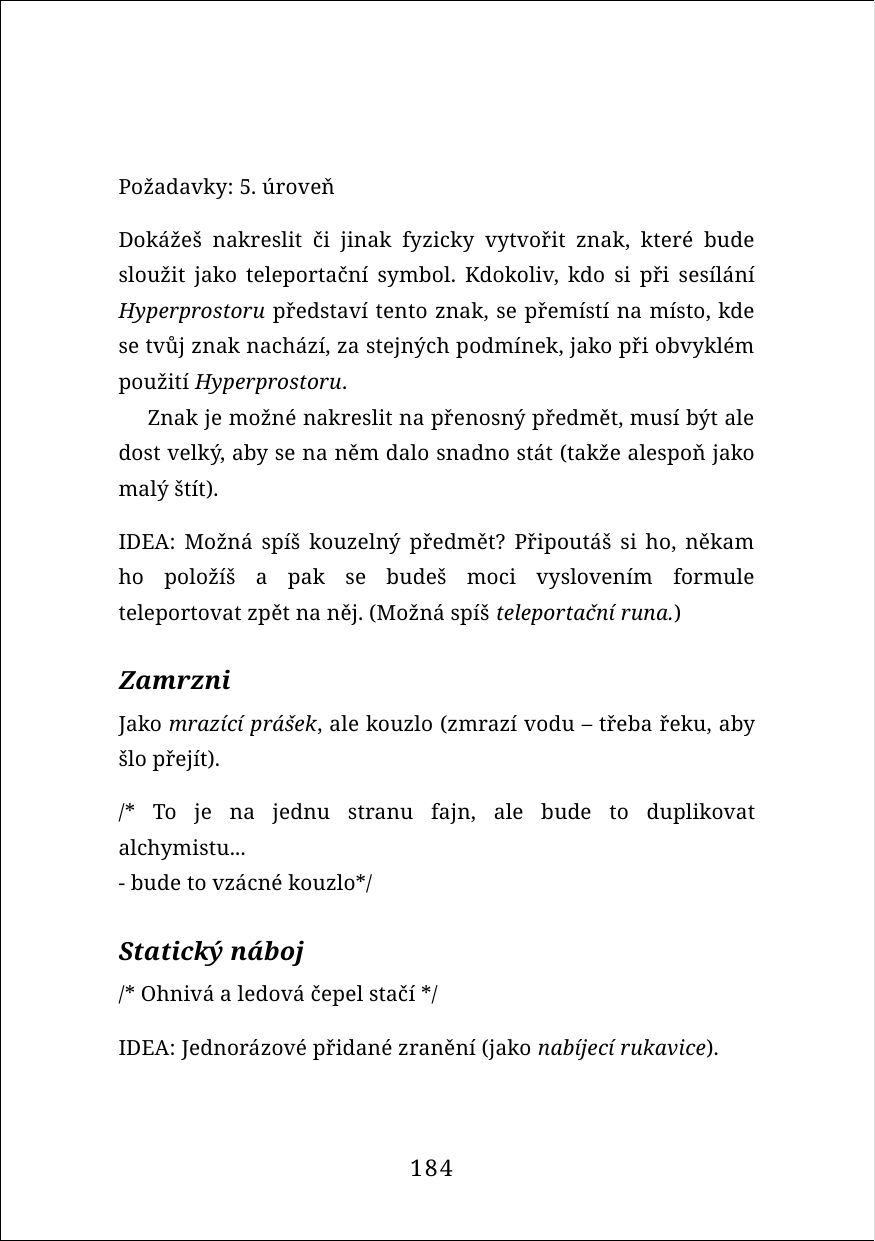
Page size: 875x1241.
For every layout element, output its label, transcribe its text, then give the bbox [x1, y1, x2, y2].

text IDEA: Možná spíš kouzelný předmět? Připoutáš si ho, někam ho položíš a pak se budeš moci vyslovením formule teleportovat zpět na něj. (Možná spíš teleportační runa.) [118, 527, 756, 626]
subtitle Statický náboj [118, 933, 756, 968]
text Požadavky: 5. úroveň [118, 172, 756, 200]
text /* Ohnivá a ledová čepel stačí */ [118, 979, 756, 1008]
text IDEA: Jednorázové přidané zranění (jako nabíjecí rukavice). [118, 1033, 756, 1061]
text Dokážeš nakreslit či jinak fyzicky vytvořit znak, které bude sloužit jako teleportační symbol. Kdokoliv, kdo si při sesílání Hyperprostoru představí tento znak, se přemístí na místo, kde se tvůj znak nachází, za stejných podmínek, jako při obvyklém použití Hyperprostoru. Znak je možné nakreslit na přenosný předmět, musí být ale dost velký, aby se na něm dalo snadno stát (takže alespoň jako malý štít). [118, 225, 756, 502]
text Jako mrazící prášek, ale kouzlo (zmrazí vodu – třeba řeku, aby šlo přejít). [118, 709, 756, 773]
subtitle Zamrzni [118, 663, 756, 697]
text /* To je na jednu stranu fajn, ale bude to duplikovat alchymistu... - bude to vzácné kouzlo*/ [118, 797, 756, 897]
